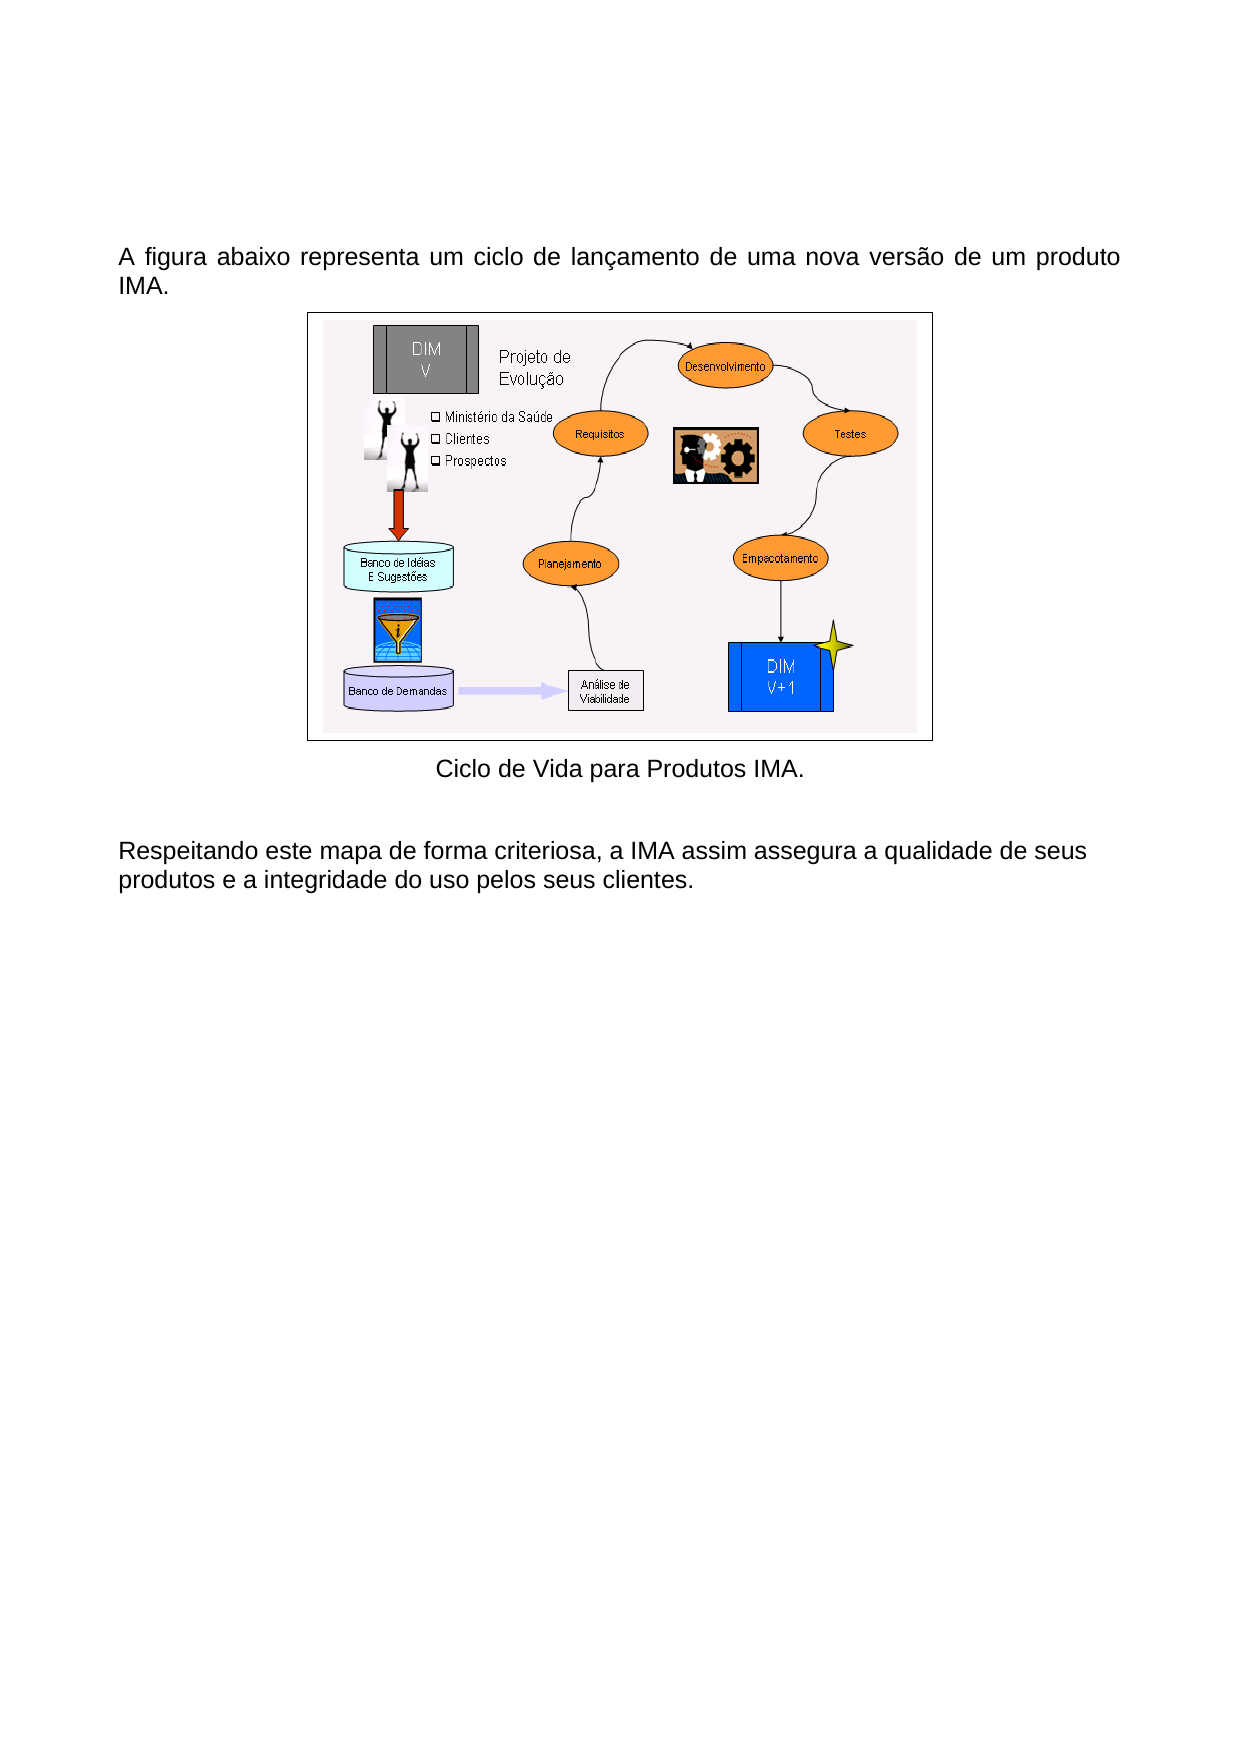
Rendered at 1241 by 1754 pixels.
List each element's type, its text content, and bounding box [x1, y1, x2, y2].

text Respeitando este mapa de forma criteriosa, a IMA assim assegura a qualidade de seus produtos e a integridade do uso pelos seus clientes. [118, 836, 1122, 894]
text A figura abaixo representa um ciclo de lançamento de uma nova versão de um produto IMA. [118, 242, 1122, 299]
picture [323, 320, 917, 733]
text Ciclo de Vida para Produtos IMA. [118, 754, 1122, 783]
